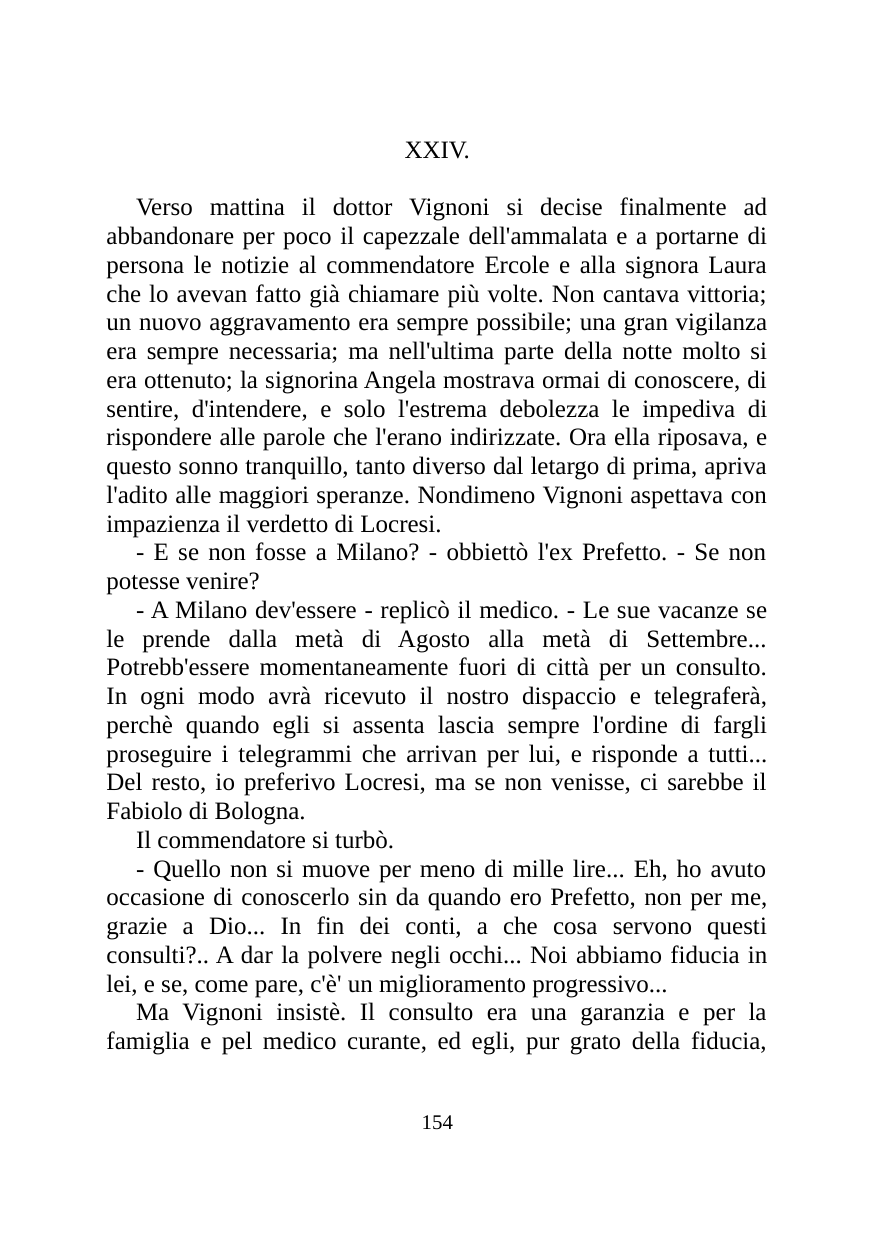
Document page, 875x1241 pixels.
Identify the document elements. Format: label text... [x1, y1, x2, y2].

text - Quello non si muove per meno di mille lire... Eh, ho avuto occasione di conoscerlo sin da quando ero Prefetto, non per me, grazie a Dio... In fin dei conti, a che cosa servono questi consulti?.. A dar la polvere negli occhi... Noi abbiamo fiducia in lei, e se, come pare, c'è' un miglioramento progressivo... [106, 854, 768, 997]
text XXIV. [106, 135, 768, 164]
text Il commendatore si turbò. [106, 825, 768, 854]
text - A Milano dev'essere - replicò il medico. - Le sue vacanze se le prende dalla metà di Agosto alla metà di Settembre... Potrebb'essere momentaneamente fuori di città per un consulto. In ogni modo avrà ricevuto il nostro dispaccio e telegraferà, perchè quando egli si assenta lascia sempre l'ordine di fargli proseguire i telegrammi che arrivan per lui, e risponde a tutti... Del resto, io preferivo Locresi, ma se non venisse, ci sarebbe il Fabiolo di Bologna. [106, 595, 768, 825]
text Ma Vignoni insistè. Il consulto era una garanzia e per la famiglia e pel medico curante, ed egli, pur grato della fiducia, [106, 997, 768, 1055]
text Verso mattina il dottor Vignoni si decise finalmente ad abbandonare per poco il capezzale dell'ammalata e a portarne di persona le notizie al commendatore Ercole e alla signora Laura che lo avevan fatto già chiamare più volte. Non cantava vittoria; un nuovo aggravamento era sempre possibile; una gran vigilanza era sempre necessaria; ma nell'ultima parte della notte molto si era ottenuto; la signorina Angela mostrava ormai di conoscere, di sentire, d'intendere, e solo l'estrema debolezza le impediva di rispondere alle parole che l'erano indirizzate. Ora ella riposava, e questo sonno tranquillo, tanto diverso dal letargo di prima, apriva l'adito alle maggiori speranze. Nondimeno Vignoni aspettava con impazienza il verdetto di Locresi. [106, 192, 768, 537]
text - E se non fosse a Milano? - obbiettò l'ex Prefetto. - Se non potesse venire? [106, 537, 768, 595]
